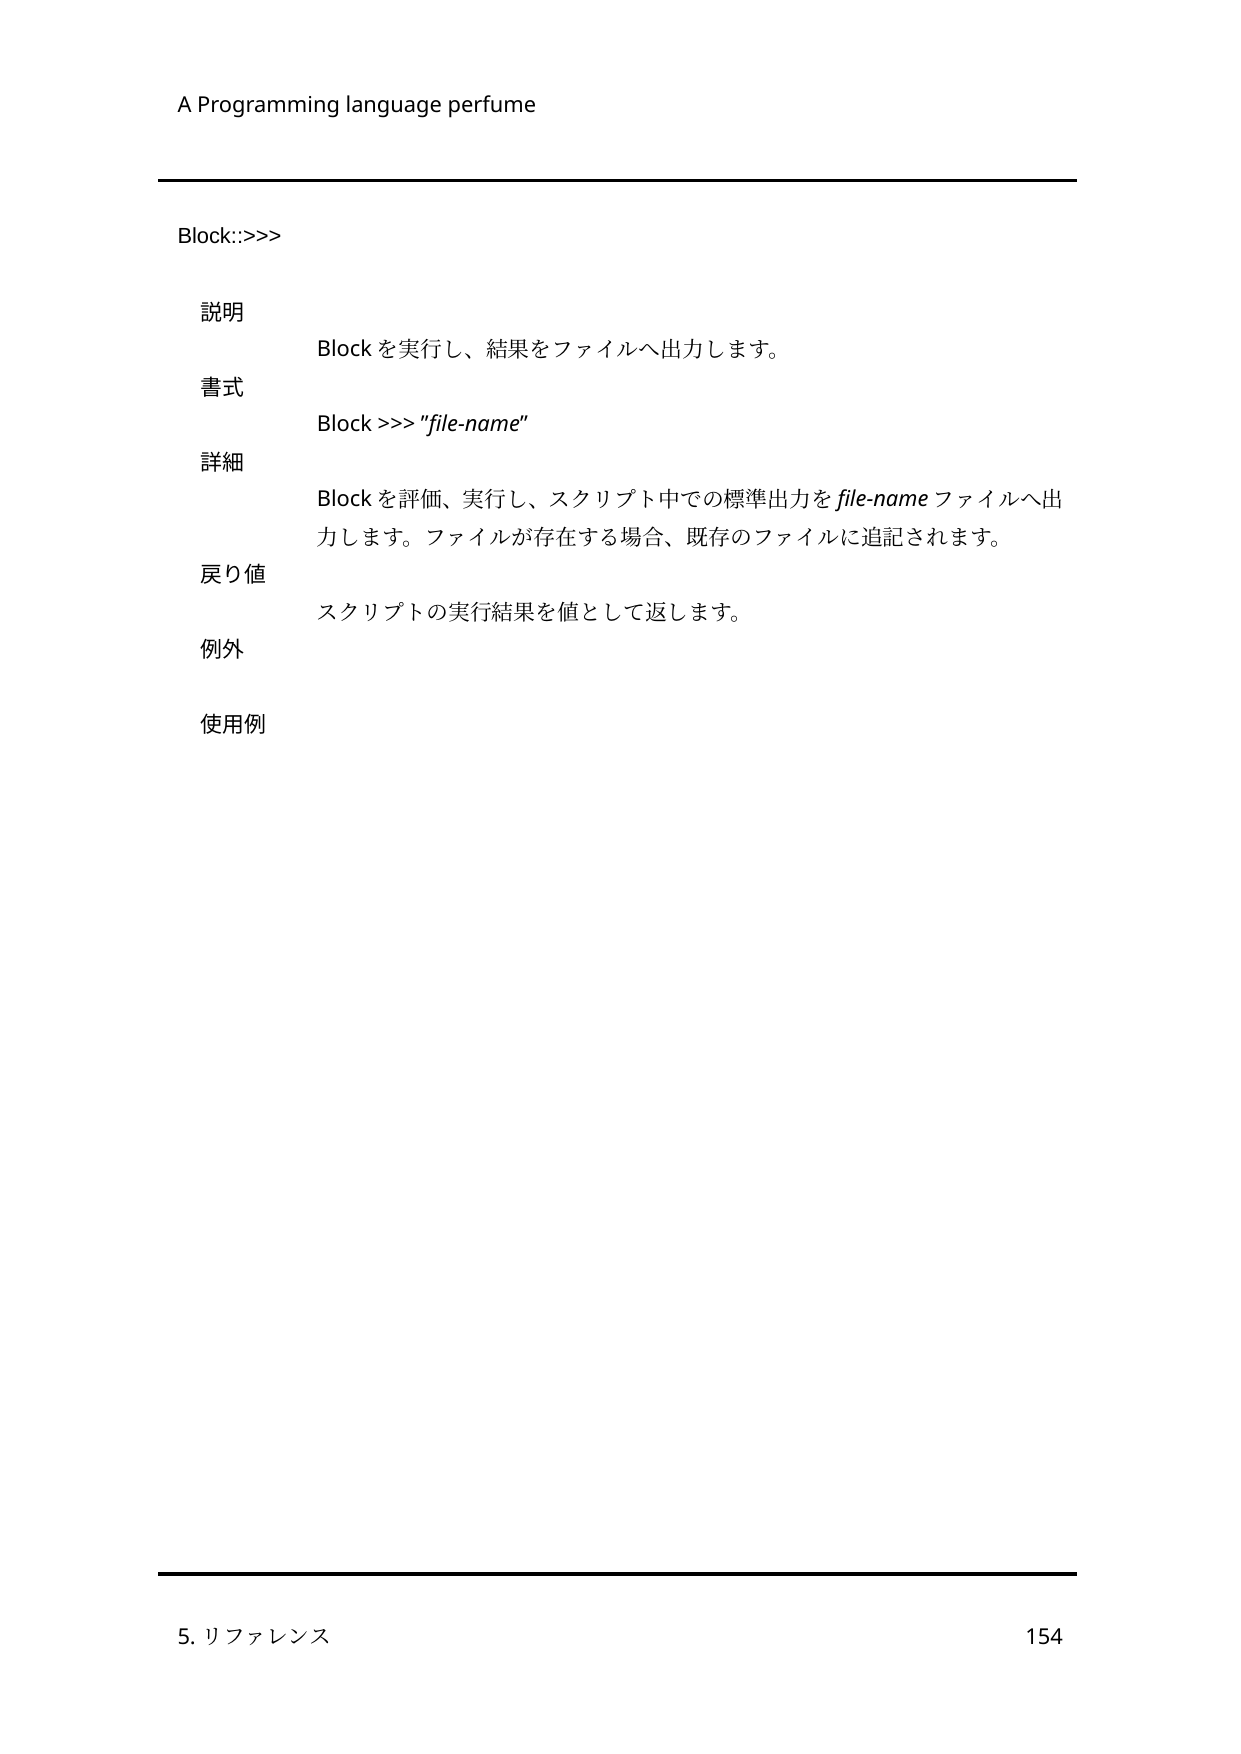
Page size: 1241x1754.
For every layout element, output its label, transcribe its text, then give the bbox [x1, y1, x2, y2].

table_cell 書式 [200, 367, 317, 442]
subtitle Block::>>> [177, 217, 1063, 254]
table_header Blockを実行し、結果をファイルへ出力します。 [317, 292, 1063, 367]
table_cell スクリプトの実行結果を値として返します。 [317, 554, 1063, 629]
table_header 説明 [200, 292, 317, 367]
table_cell 例外 [200, 629, 317, 704]
table_cell Blockを評価、実行し、スクリプト中での標準出力をfile-nameファイルへ出力します。ファイルが存在する場合、既存のファイルに追記されます。 [317, 442, 1063, 554]
table_cell Block >>> ”file-name” [317, 367, 1063, 442]
table_cell 詳細 [200, 442, 317, 554]
table_cell 使用例 [200, 704, 317, 779]
table_cell [317, 704, 1063, 779]
table_cell 戻り値 [200, 554, 317, 629]
table_cell [317, 629, 1063, 704]
